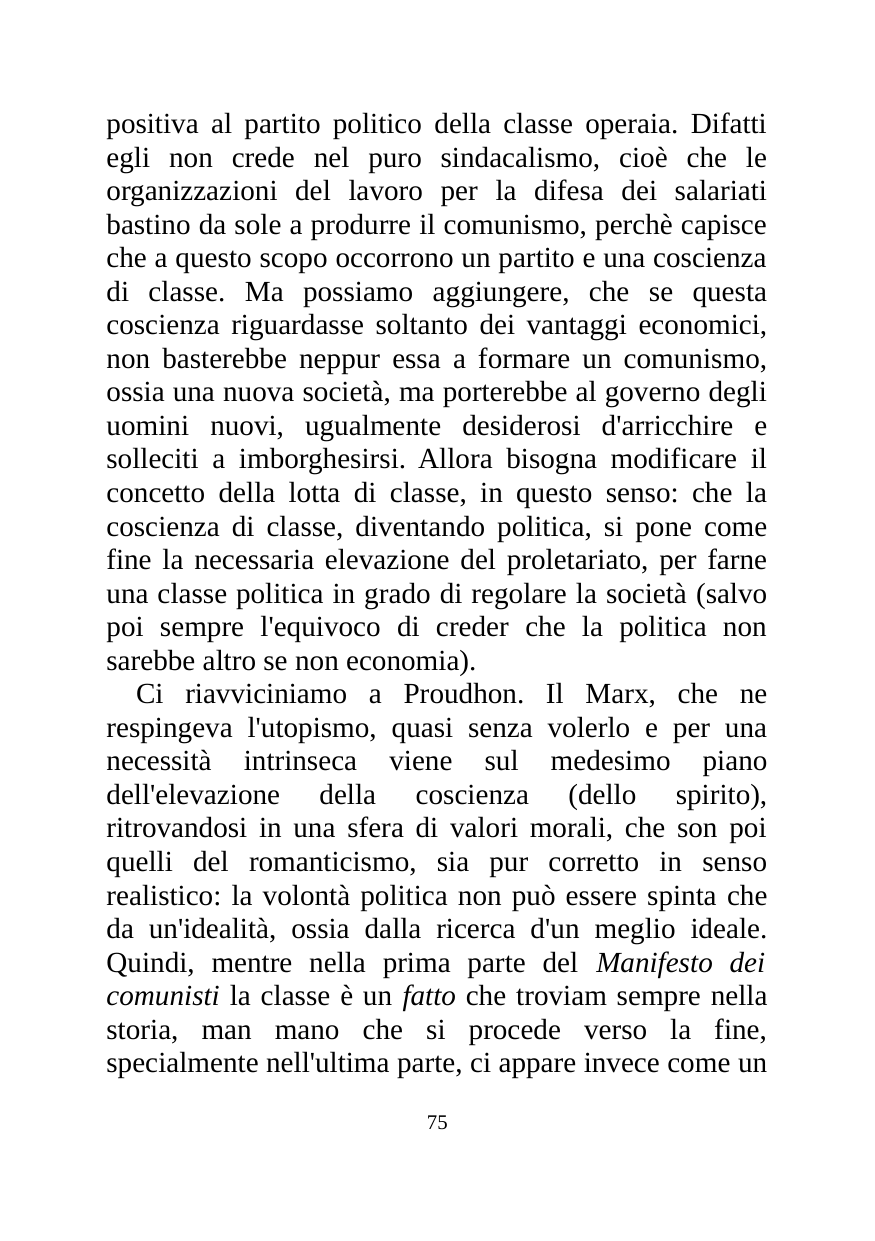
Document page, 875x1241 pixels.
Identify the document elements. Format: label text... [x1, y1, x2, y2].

text positiva al partito politico della classe operaia. Difatti egli non crede nel puro sindacalismo, cioè che le organizzazioni del lavoro per la difesa dei salariati bastino da sole a produrre il comunismo, perchè capisce che a questo scopo occorrono un partito e una coscienza di classe. Ma possiamo aggiungere, che se questa coscienza riguardasse soltanto dei vantaggi economici, non basterebbe neppur essa a formare un comunismo, ossia una nuova società, ma porterebbe al governo degli uomini nuovi, ugualmente desiderosi d'arricchire e solleciti a imborghesirsi. Allora bisogna modificare il concetto della lotta di classe, in questo senso: che la coscienza di classe, diventando politica, si pone come fine la necessaria elevazione del proletariato, per farne una classe politica in grado di regolare la società (salvo poi sempre l'equivoco di creder che la politica non sarebbe altro se non economia). [106, 106, 768, 676]
text Ci riavviciniamo a Proudhon. Il Marx, che ne respingeva l'utopismo, quasi senza volerlo e per una necessità intrinseca viene sul medesimo piano dell'elevazione della coscienza (dello spirito), ritrovandosi in una sfera di valori morali, che son poi quelli del romanticismo, sia pur corretto in senso realistico: la volontà politica non può essere spinta che da un'idealità, ossia dalla ricerca d'un meglio ideale. Quindi, mentre nella prima parte del Manifesto dei comunisti la classe è un fatto che troviam sempre nella storia, man mano che si procede verso la fine, specialmente nell'ultima parte, ci appare invece come un [106, 676, 768, 1079]
